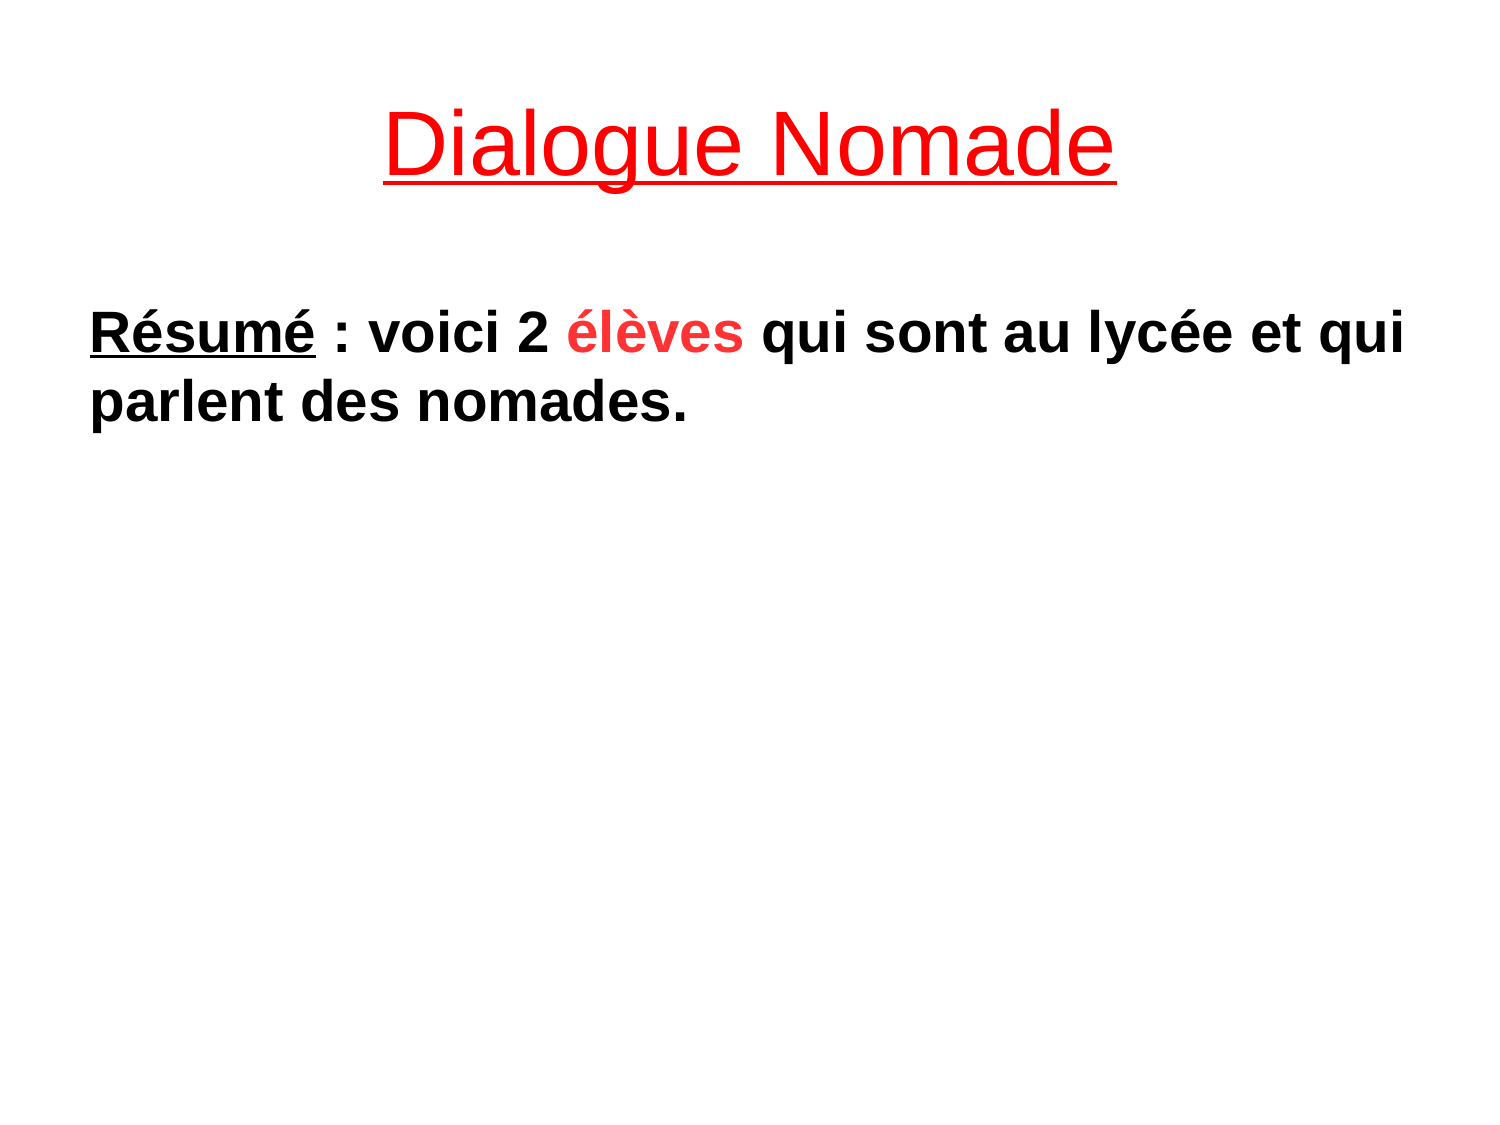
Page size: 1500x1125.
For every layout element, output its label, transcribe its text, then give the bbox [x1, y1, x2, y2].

list Résumé : voici 2 élèves qui sont au lycée et qui parlent des nomades. [75, 286, 1426, 1029]
title Dialogue Nomade [75, 45, 1426, 233]
